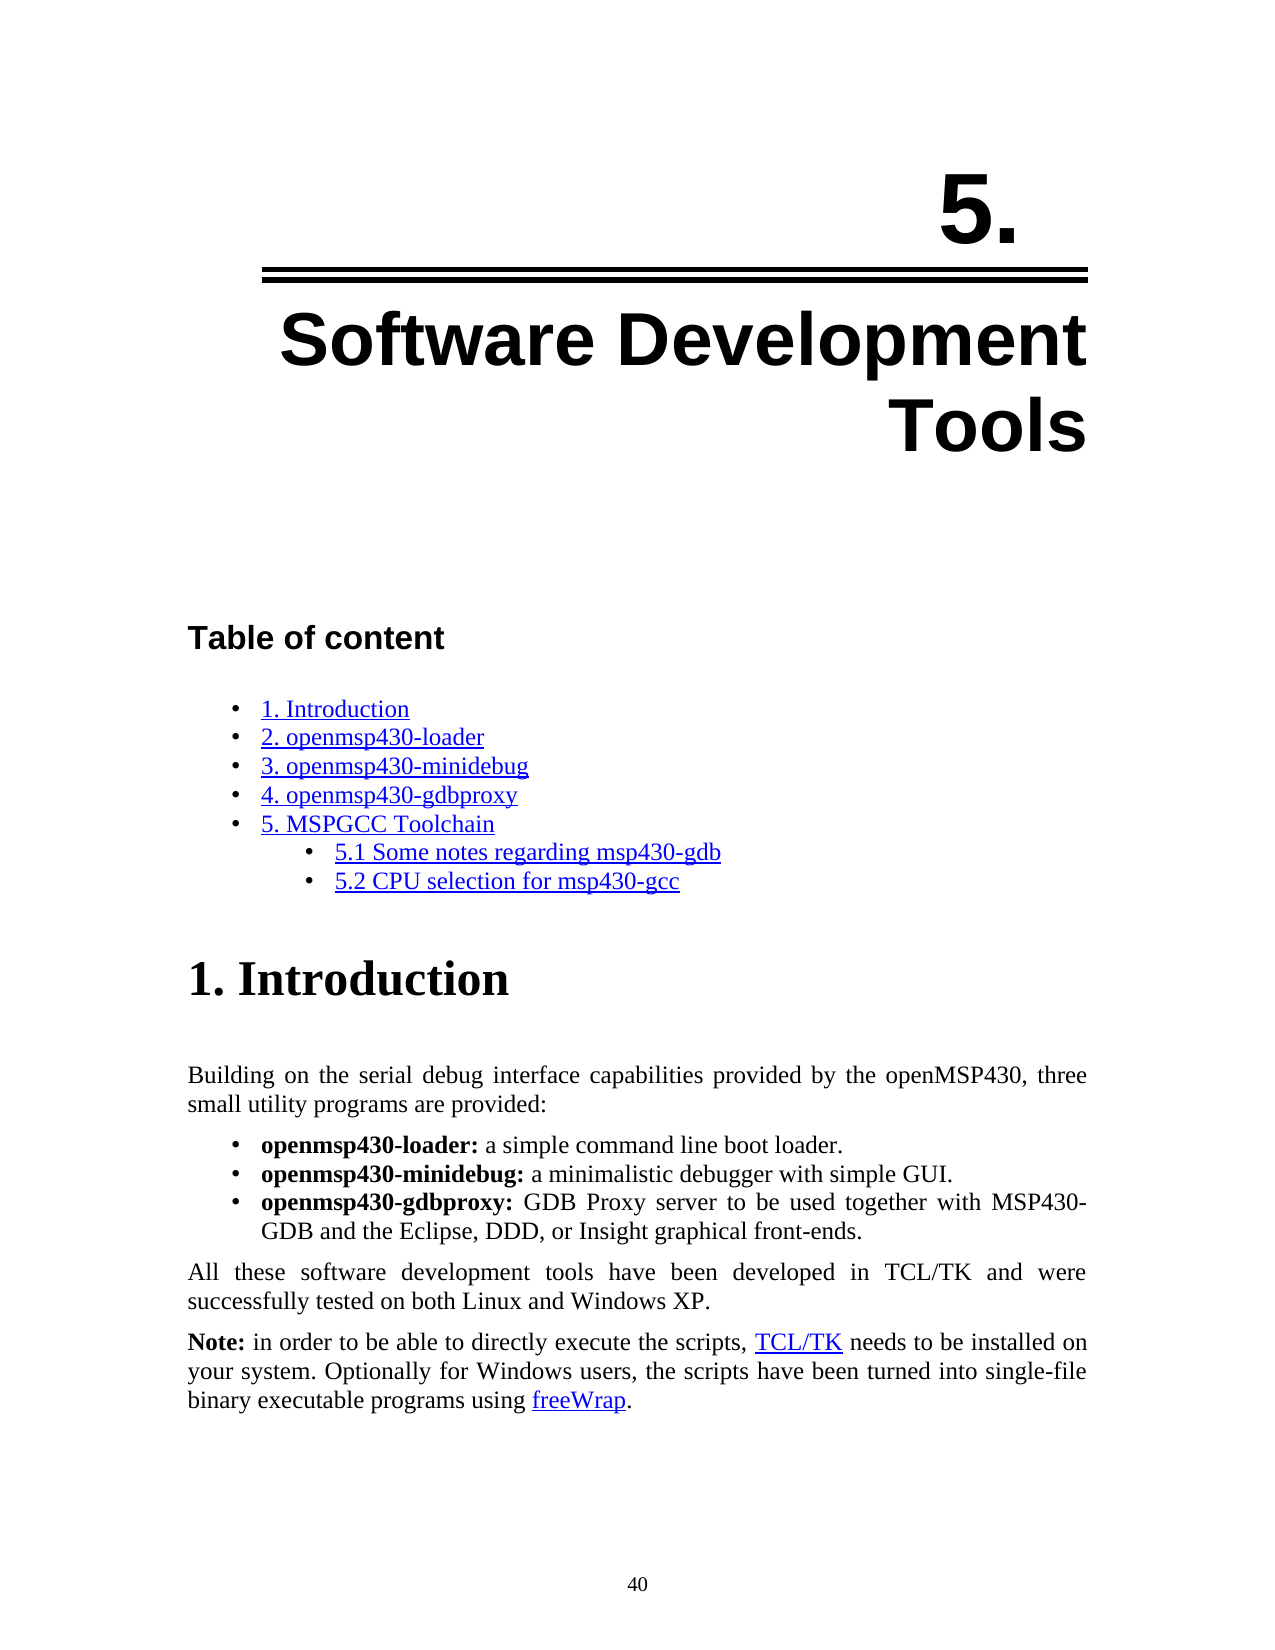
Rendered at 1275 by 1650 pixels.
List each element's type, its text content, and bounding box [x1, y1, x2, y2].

list 3. openmsp430-minidebug [231, 751, 1088, 780]
list 5.2 CPU selection for msp430-gcc [305, 866, 1088, 895]
list 5.1 Some notes regarding msp430-gdb [305, 837, 1088, 866]
list 1. Introduction [231, 694, 1088, 722]
text 1. Introduction [187, 949, 1088, 1006]
list openmsp430-gdbproxy: GDB Proxy server to be used together with MSP430-GDB and the Eclipse, DDD, or Insight graphical front-ends. [231, 1187, 1088, 1245]
list 5. MSPGCC Toolchain [231, 809, 1088, 837]
subtitle Table of content [187, 618, 1088, 656]
list openmsp430-loader: a simple command line boot loader. [231, 1130, 1088, 1159]
text All these software development tools have been developed in TCL/TK and were successfully tested on both Linux and Windows XP. [187, 1257, 1088, 1315]
list 4. openmsp430-gdbproxy [231, 780, 1088, 809]
text Note: in order to be able to directly execute the scripts, TCL/TK needs to be installed on your system. Optionally for Windows users, the scripts have been turned into single-file binary executable programs using freeWrap. [187, 1327, 1088, 1414]
subtitle Software Development Tools [187, 295, 1088, 468]
list 2. openmsp430-loader [231, 722, 1088, 751]
list openmsp430-minidebug: a minimalistic debugger with simple GUI. [231, 1159, 1088, 1187]
text Building on the serial debug interface capabilities provided by the openMSP430, three small utility programs are provided: [187, 1060, 1088, 1117]
